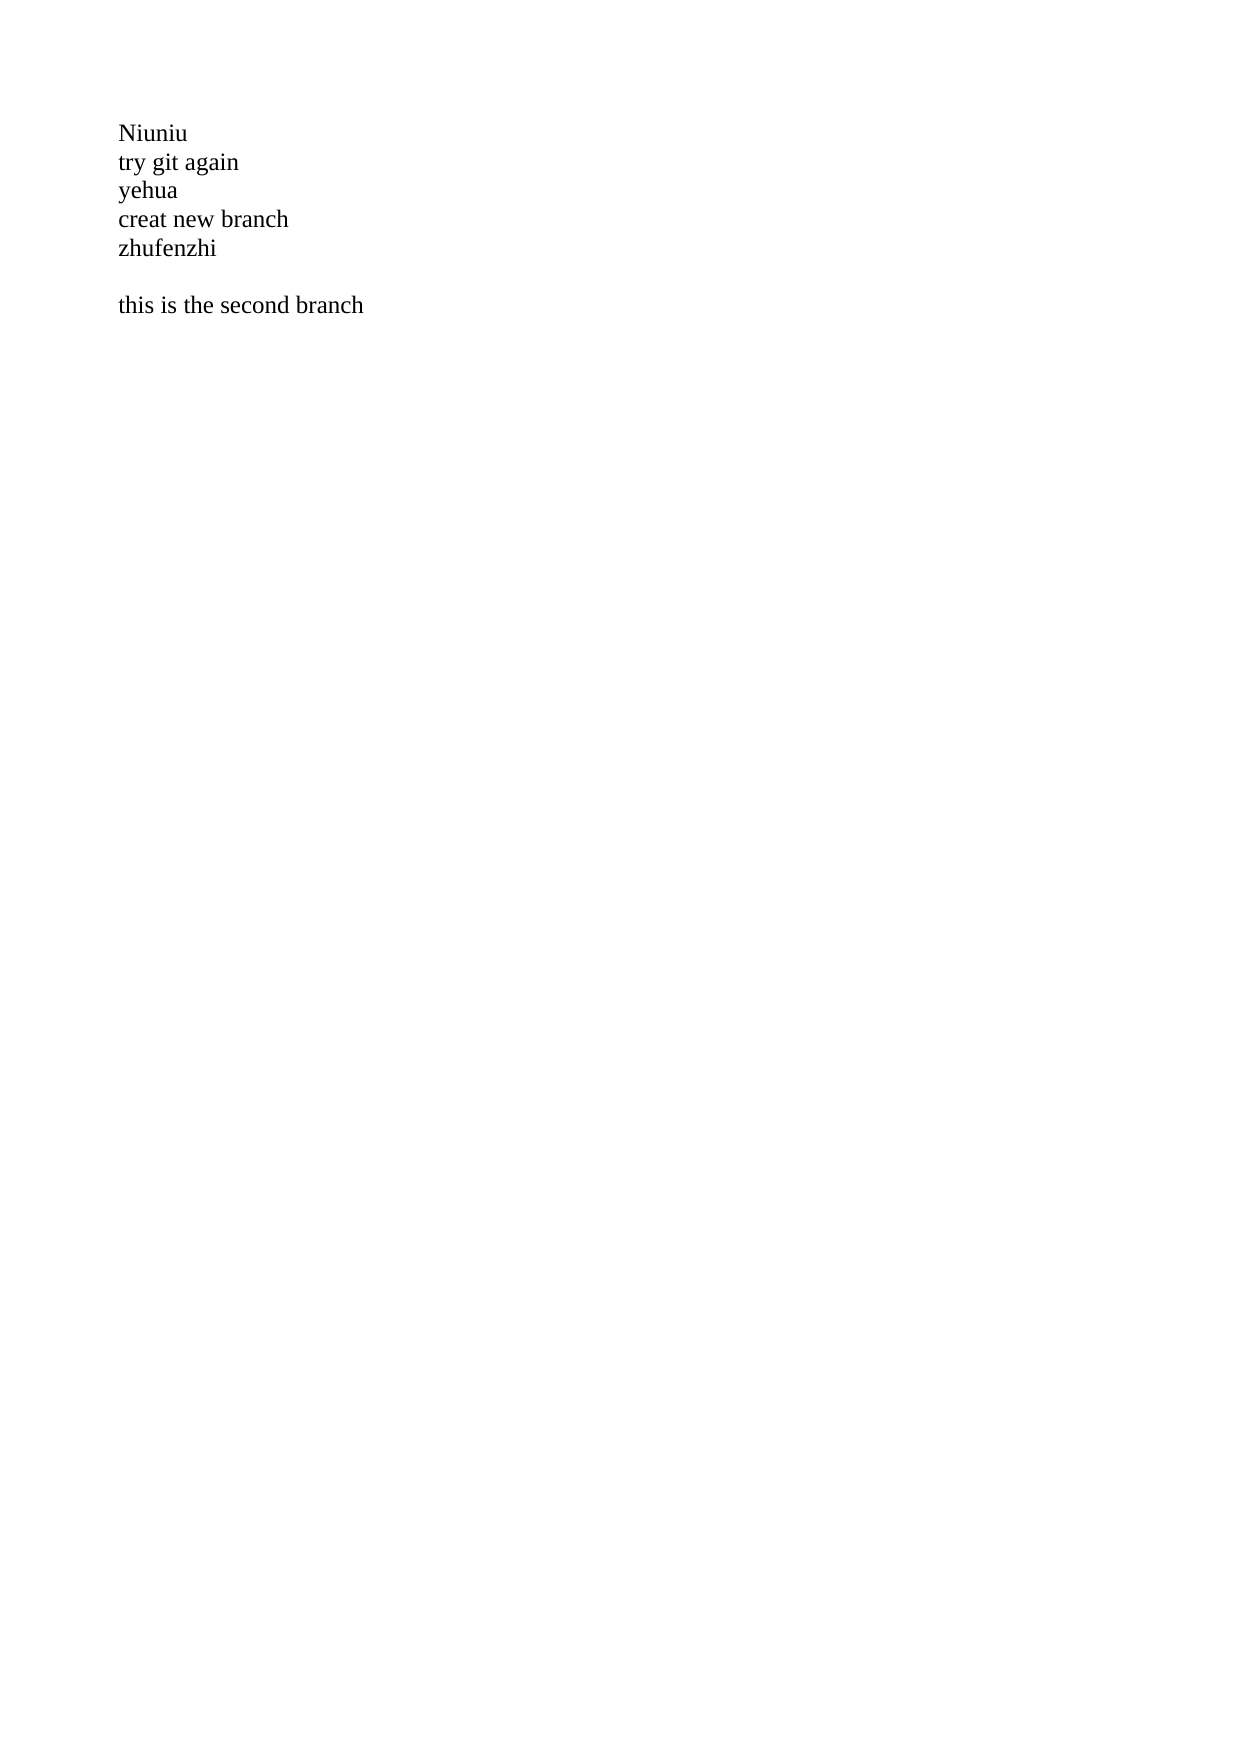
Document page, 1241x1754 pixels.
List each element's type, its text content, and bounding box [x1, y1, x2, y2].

text try git again [118, 147, 1122, 176]
text zhufenzhi [118, 233, 1122, 262]
text yehua [118, 176, 1122, 204]
text creat new branch [118, 204, 1122, 233]
text this is the second branch [118, 291, 1122, 319]
text Niuniu [118, 118, 1122, 147]
